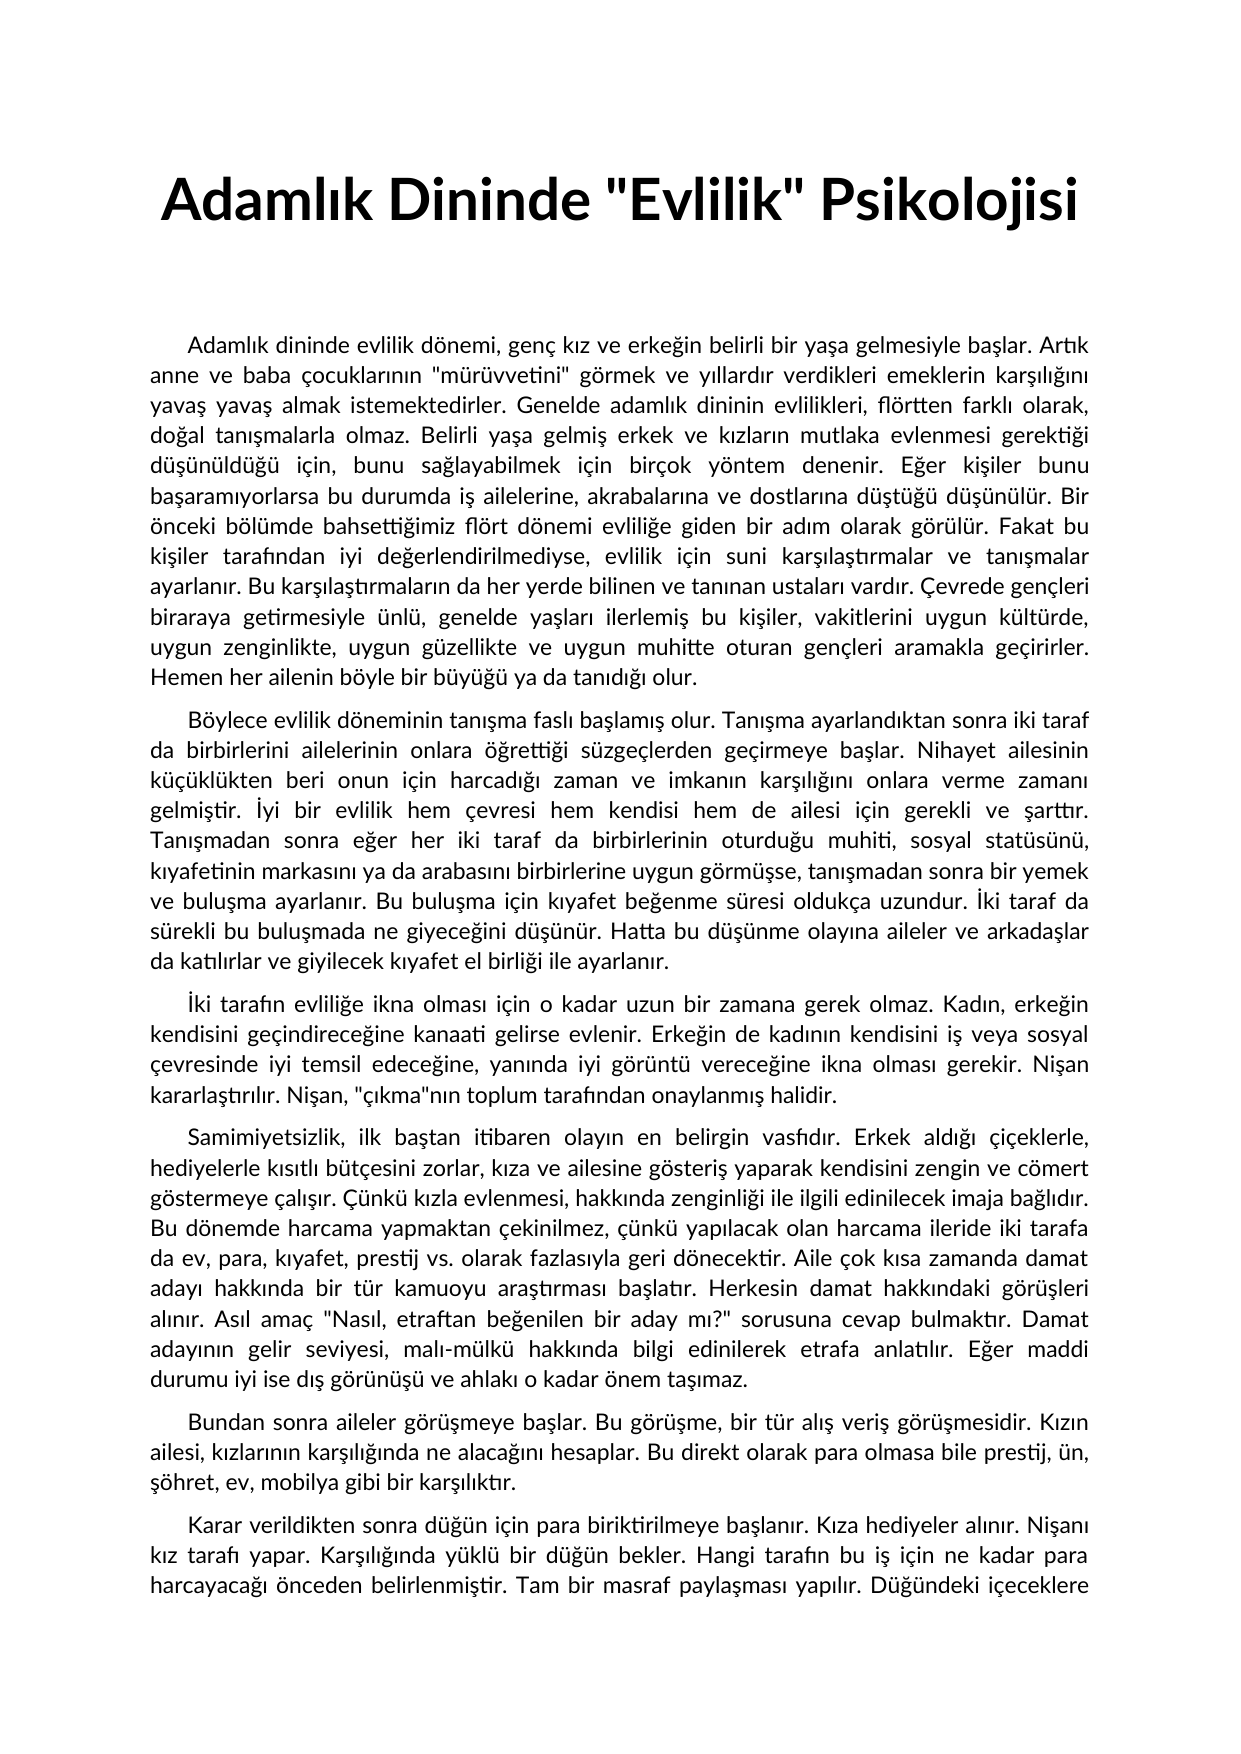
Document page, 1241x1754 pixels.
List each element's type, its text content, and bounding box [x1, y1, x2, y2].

text Karar verildikten sonra düğün için para biriktirilmeye başlanır. Kıza hediyeler alınır. Nişanı kız tarafı yapar. Karşılığında yüklü bir düğün bekler. Hangi tarafın bu iş için ne kadar para harcayacağı önceden belirlenmiştir. Tam bir masraf paylaşması yapılır. Düğündeki içeceklere [150, 1511, 1090, 1598]
text Bundan sonra aileler görüşmeye başlar. Bu görüşme, bir tür alış veriş görüşmesidir. Kızın ailesi, kızlarının karşılığında ne alacağını hesaplar. Bu direkt olarak para olmasa bile prestij, ün, şöhret, ev, mobilya gibi bir karşılıktır. [150, 1407, 1090, 1495]
text Samimiyetsizlik, ilk baştan itibaren olayın en belirgin vasfıdır. Erkek aldığı çiçeklerle, hediyelerle kısıtlı bütçesini zorlar, kıza ve ailesine gösteriş yaparak kendisini zengin ve cömert göstermeye çalışır. Çünkü kızla evlenmesi, hakkında zenginliği ile ilgili edinilecek imaja bağlıdır. Bu dönemde harcama yapmaktan çekinilmez, çünkü yapılacak olan harcama ileride iki tarafa da ev, para, kıyafet, prestij vs. olarak fazlasıyla geri dönecektir. Aile çok kısa zamanda damat adayı hakkında bir tür kamuoyu araştırması başlatır. Herkesin damat hakkındaki görüşleri alınır. Asıl amaç "Nasıl, etraftan beğenilen bir aday mı?" sorusuna cevap bulmaktır. Damat adayının gelir seviyesi, malı-mülkü hakkında bilgi edinilerek etrafa anlatılır. Eğer maddi durumu iyi ise dış görünüşü ve ahlakı o kadar önem taşımaz. [150, 1123, 1090, 1392]
text Böylece evlilik döneminin tanışma faslı başlamış olur. Tanışma ayarlandıktan sonra iki taraf da birbirlerini ailelerinin onlara öğrettiği süzgeçlerden geçirmeye başlar. Nihayet ailesinin küçüklükten beri onun için harcadığı zaman ve imkanın karşılığını onlara verme zamanı gelmiştir. İyi bir evlilik hem çevresi hem kendisi hem de ailesi için gerekli ve şarttır. Tanışmadan sonra eğer her iki taraf da birbirlerinin oturduğu muhiti, sosyal statüsünü, kıyafetinin markasını ya da arabasını birbirlerine uygun görmüşse, tanışmadan sonra bir yemek ve buluşma ayarlanır. Bu buluşma için kıyafet beğenme süresi oldukça uzundur. İki taraf da sürekli bu buluşmada ne giyeceğini düşünür. Hatta bu düşünme olayına aileler ve arkadaşlar da katılırlar ve giyilecek kıyafet el birliği ile ayarlanır. [150, 705, 1090, 974]
subtitle Adamlık Dininde "Evlilik" Psikolojisi [150, 162, 1090, 232]
text İki tarafın evliliğe ikna olması için o kadar uzun bir zamana gerek olmaz. Kadın, erkeğin kendisini geçindireceğine kanaati gelirse evlenir. Erkeğin de kadının kendisini iş veya sosyal çevresinde iyi temsil edeceğine, yanında iyi görüntü vereceğine ikna olması gerekir. Nişan kararlaştırılır. Nişan, "çıkma"nın toplum tarafından onaylanmış halidir. [150, 990, 1090, 1108]
text Adamlık dininde evlilik dönemi, genç kız ve erkeğin belirli bir yaşa gelmesiyle başlar. Artık anne ve baba çocuklarının "mürüvvetini" görmek ve yıllardır verdikleri emeklerin karşılığını yavaş yavaş almak istemektedirler. Genelde adamlık dininin evlilikleri, flörtten farklı olarak, doğal tanışmalarla olmaz. Belirli yaşa gelmiş erkek ve kızların mutlaka evlenmesi gerektiği düşünüldüğü için, bunu sağlayabilmek için birçok yöntem denenir. Eğer kişiler bunu başaramıyorlarsa bu durumda iş ailelerine, akrabalarına ve dostlarına düştüğü düşünülür. Bir önceki bölümde bahsettiğimiz flört dönemi evliliğe giden bir adım olarak görülür. Fakat bu kişiler tarafından iyi değerlendirilmediyse, evlilik için suni karşılaştırmalar ve tanışmalar ayarlanır. Bu karşılaştırmaların da her yerde bilinen ve tanınan ustaları vardır. Çevrede gençleri biraraya getirmesiyle ünlü, genelde yaşları ilerlemiş bu kişiler, vakitlerini uygun kültürde, uygun zenginlikte, uygun güzellikte ve uygun muhitte oturan gençleri aramakla geçirirler. Hemen her ailenin böyle bir büyüğü ya da tanıdığı olur. [150, 330, 1090, 690]
